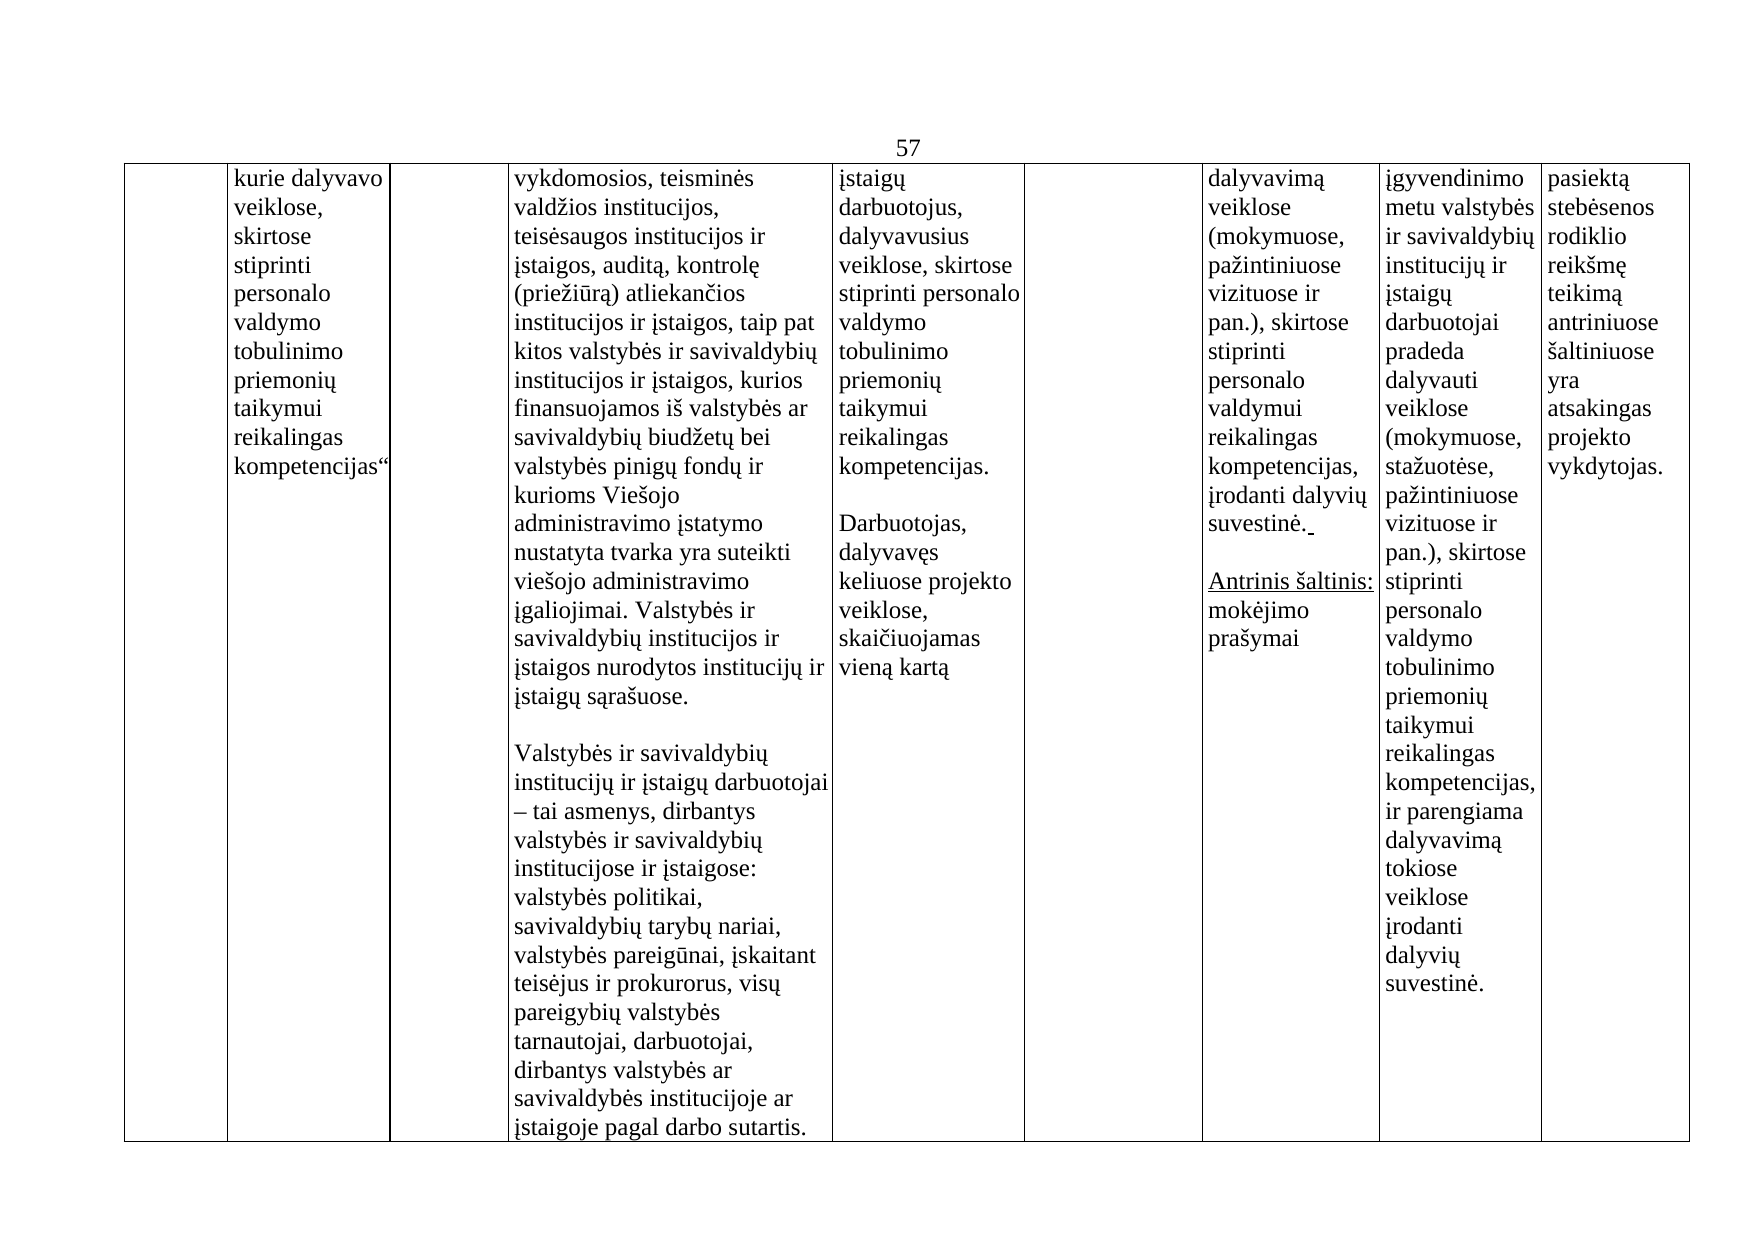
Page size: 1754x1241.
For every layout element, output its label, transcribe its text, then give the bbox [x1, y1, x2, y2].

table_cell pasiektą stebėsenos rodiklio reikšmę teikimą antriniuose šaltiniuose yra atsakingas projekto vykdytojas. [1542, 164, 1689, 1141]
table_cell kurie dalyvavo veiklose, skirtose stiprinti personalo valdymo tobulinimo priemonių taikymui reikalingas kompetencijas“ [228, 164, 389, 1141]
table_cell įgyvendinimo metu valstybės ir savivaldybių institucijų ir įstaigų darbuotojai pradeda dalyvauti veiklose (mokymuose, stažuotėse, pažintiniuose vizituose ir pan.), skirtose stiprinti personalo valdymo tobulinimo priemonių taikymui reikalingas kompetencijas, ir parengiama dalyvavimą tokiose veiklose įrodanti dalyvių suvestinė. [1380, 164, 1541, 1141]
table_cell [1025, 164, 1202, 1141]
table_cell vykdomosios, teisminės valdžios institucijos, teisėsaugos institucijos ir įstaigos, auditą, kontrolę (priežiūrą) atliekančios institucijos ir įstaigos, taip pat kitos valstybės ir savivaldybių institucijos ir įstaigos, kurios finansuojamos iš valstybės ar savivaldybių biudžetų bei valstybės pinigų fondų ir kurioms Viešojo administravimo įstatymo nustatyta tvarka yra suteikti viešojo administravimo įgaliojimai. Valstybės ir savivaldybių institucijos ir įstaigos nurodytos institucijų ir įstaigų sąrašuose. Valstybės ir savivaldybių institucijų ir įstaigų darbuotojai – tai asmenys, dirbantys valstybės ir savivaldybių institucijose ir įstaigose: valstybės politikai, savivaldybių tarybų nariai, valstybės pareigūnai, įskaitant teisėjus ir prokurorus, visų pareigybių valstybės tarnautojai, darbuotojai, dirbantys valstybės ar savivaldybės institucijoje ar įstaigoje pagal darbo sutartis. [509, 164, 832, 1141]
table_cell [125, 164, 227, 1141]
table_cell dalyvavimą veiklose (mokymuose, pažintiniuose vizituose ir pan.), skirtose stiprinti personalo valdymui reikalingas kompetencijas, įrodanti dalyvių suvestinė. Antrinis šaltinis: mokėjimo prašymai [1203, 164, 1379, 1141]
table_cell įstaigų darbuotojus, dalyvavusius veiklose, skirtose stiprinti personalo valdymo tobulinimo priemonių taikymui reikalingas kompetencijas. Darbuotojas, dalyvavęs keliuose projekto veiklose, skaičiuojamas vieną kartą [833, 164, 1024, 1141]
table_cell [391, 164, 508, 1141]
